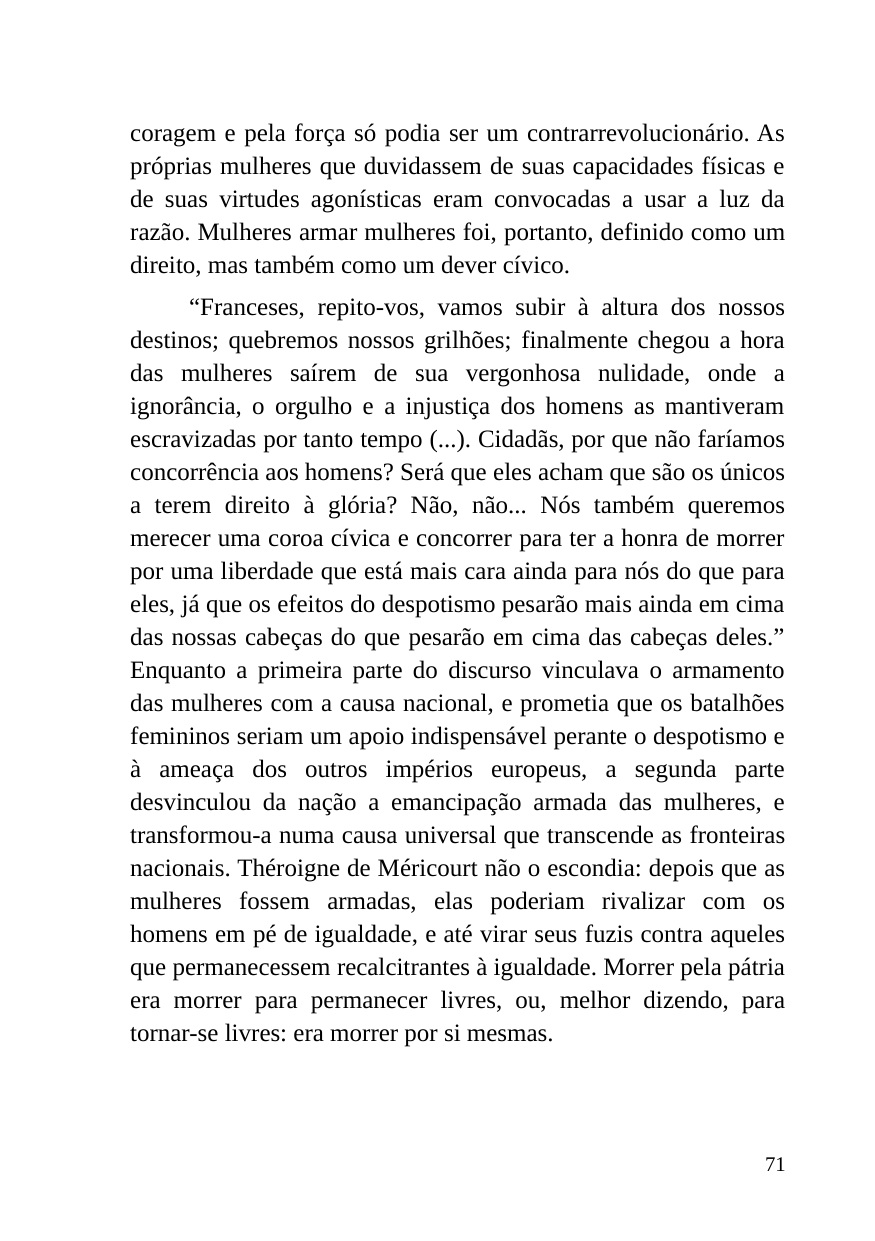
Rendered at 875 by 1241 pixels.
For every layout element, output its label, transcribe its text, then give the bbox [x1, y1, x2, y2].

text coragem e pela força só podia ser um contrarrevolucionário. As próprias mulheres que duvidassem de suas capacidades físicas e de suas virtudes agonísticas eram convocadas a usar a luz da razão. Mulheres armar mulheres foi, portanto, definido como um direito, mas também como um dever cívico. [130, 118, 786, 279]
text “Franceses, repito-vos, vamos subir à altura dos nossos destinos; quebremos nossos grilhões; finalmente chegou a hora das mulheres saírem de sua vergonhosa nulidade, onde a ignorância, o orgulho e a injustiça dos homens as mantiveram escravizadas por tanto tempo (...). Cidadãs, por que não faríamos concorrência aos homens? Será que eles acham que são os únicos a terem direito à glória? Não, não... Nós também queremos merecer uma coroa cívica e concorrer para ter a honra de morrer por uma liberdade que está mais cara ainda para nós do que para eles, já que os efeitos do despotismo pesarão mais ainda em cima das nossas cabeças do que pesarão em cima das cabeças deles.” Enquanto a primeira parte do discurso vinculava o armamento das mulheres com a causa nacional, e prometia que os batalhões femininos seriam um apoio indispensável perante o despotismo e à ameaça dos outros impérios europeus, a segunda parte desvinculou da nação a emancipação armada das mulheres, e transformou-a numa causa universal que transcende as fronteiras nacionais. Théroigne de Méricourt não o escondia: depois que as mulheres fossem armadas, elas poderiam rivalizar com os homens em pé de igualdade, e até virar seus fuzis contra aqueles que permanecessem recalcitrantes à igualdade. Morrer pela pátria era morrer para permanecer livres, ou, melhor dizendo, para tornar-se livres: era morrer por si mesmas. [130, 292, 786, 1047]
